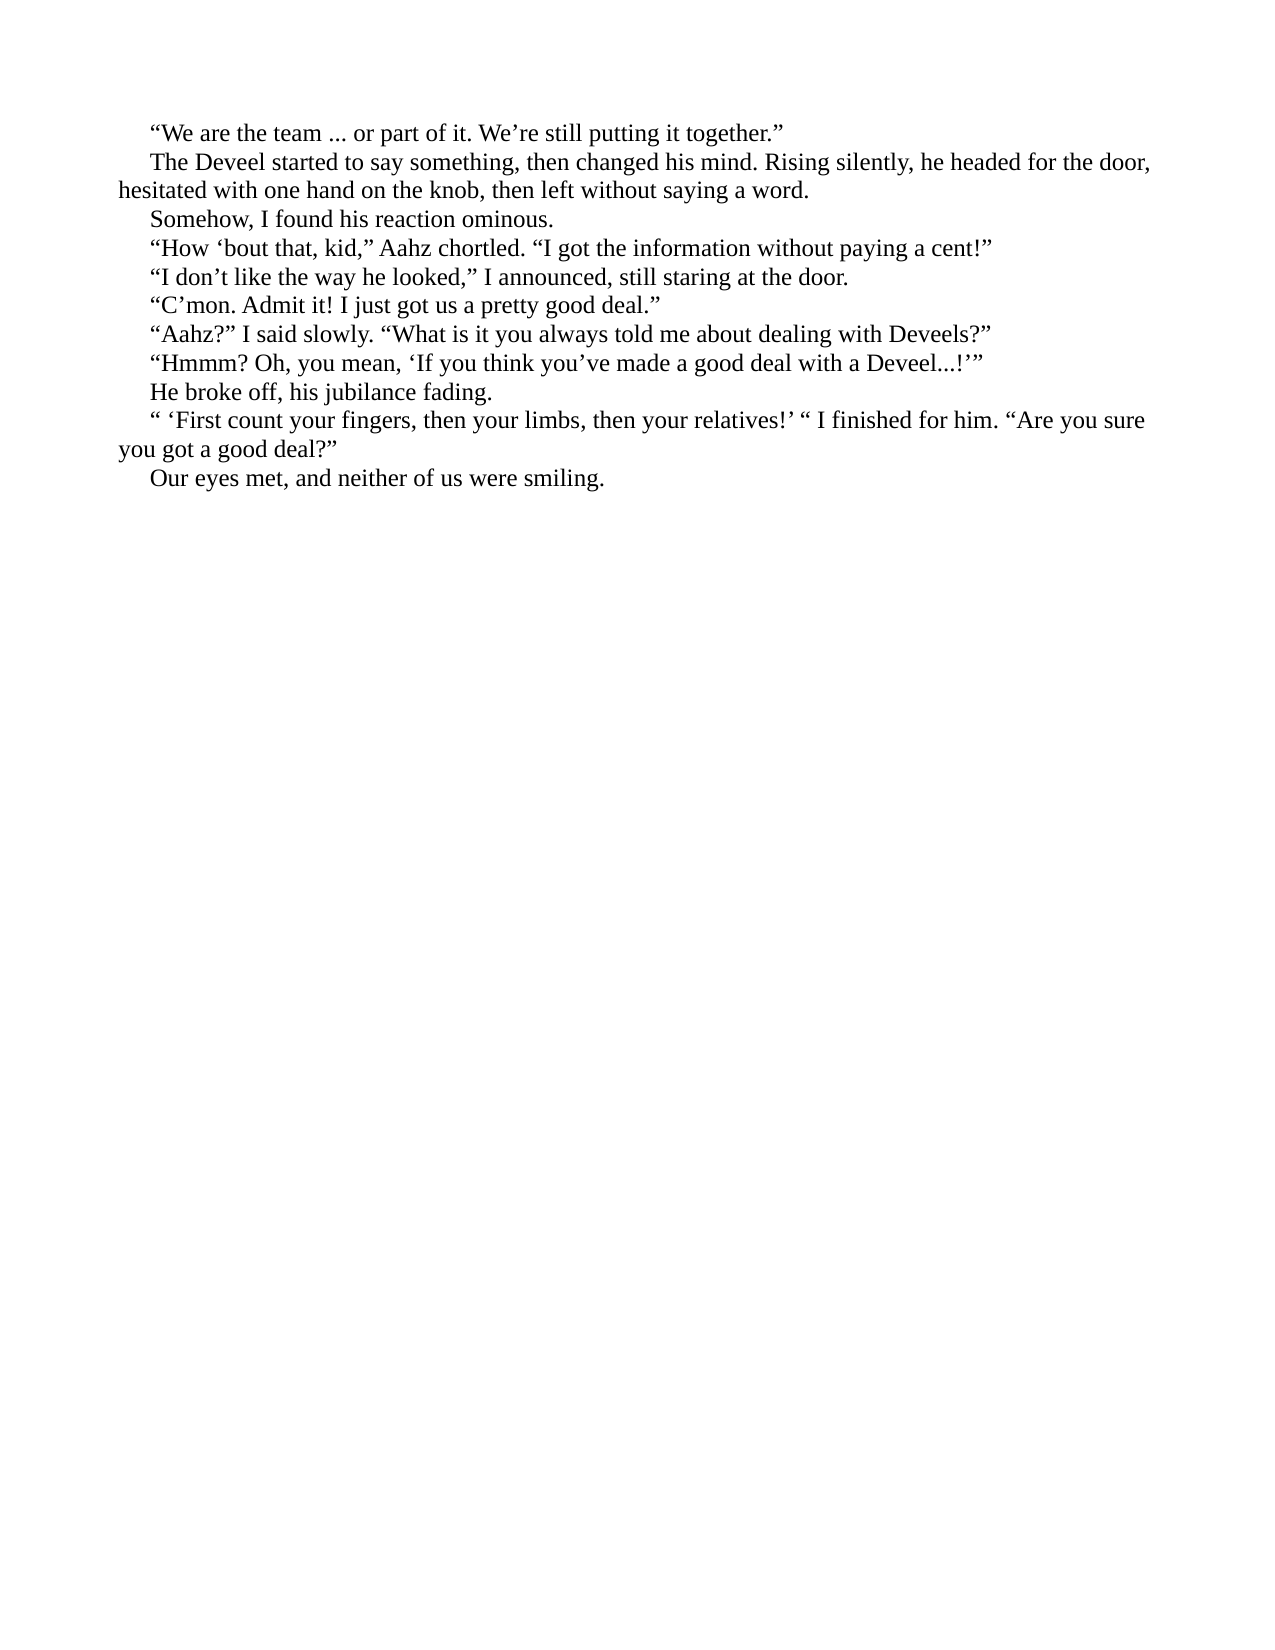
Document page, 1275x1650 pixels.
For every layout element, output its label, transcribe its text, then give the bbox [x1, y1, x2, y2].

text Somehow, I found his reaction ominous. [118, 204, 1157, 233]
text Our eyes met, and neither of us were smiling. [118, 463, 1157, 492]
text “Aahz?” I said slowly. “What is it you always told me about dealing with Deveels?” [118, 319, 1157, 348]
text “We are the team ... or part of it. We’re still putting it together.” [118, 118, 1157, 147]
text “I don’t like the way he looked,” I announced, still staring at the door. [118, 262, 1157, 291]
text “ ‘First count your fingers, then your limbs, then your relatives!’ “ I finished for him. “Are you sure you got a good deal?” [118, 406, 1157, 463]
text He broke off, his jubilance fading. [118, 377, 1157, 406]
text “Hmmm? Oh, you mean, ‘If you think you’ve made a good deal with a Deveel...!’” [118, 348, 1157, 377]
text “C’mon. Admit it! I just got us a pretty good deal.” [118, 291, 1157, 319]
text “How ‘bout that, kid,” Aahz chortled. “I got the information without paying a cent!” [118, 233, 1157, 262]
text The Deveel started to say something, then changed his mind. Rising silently, he headed for the door, hesitated with one hand on the knob, then left without saying a word. [118, 147, 1157, 204]
